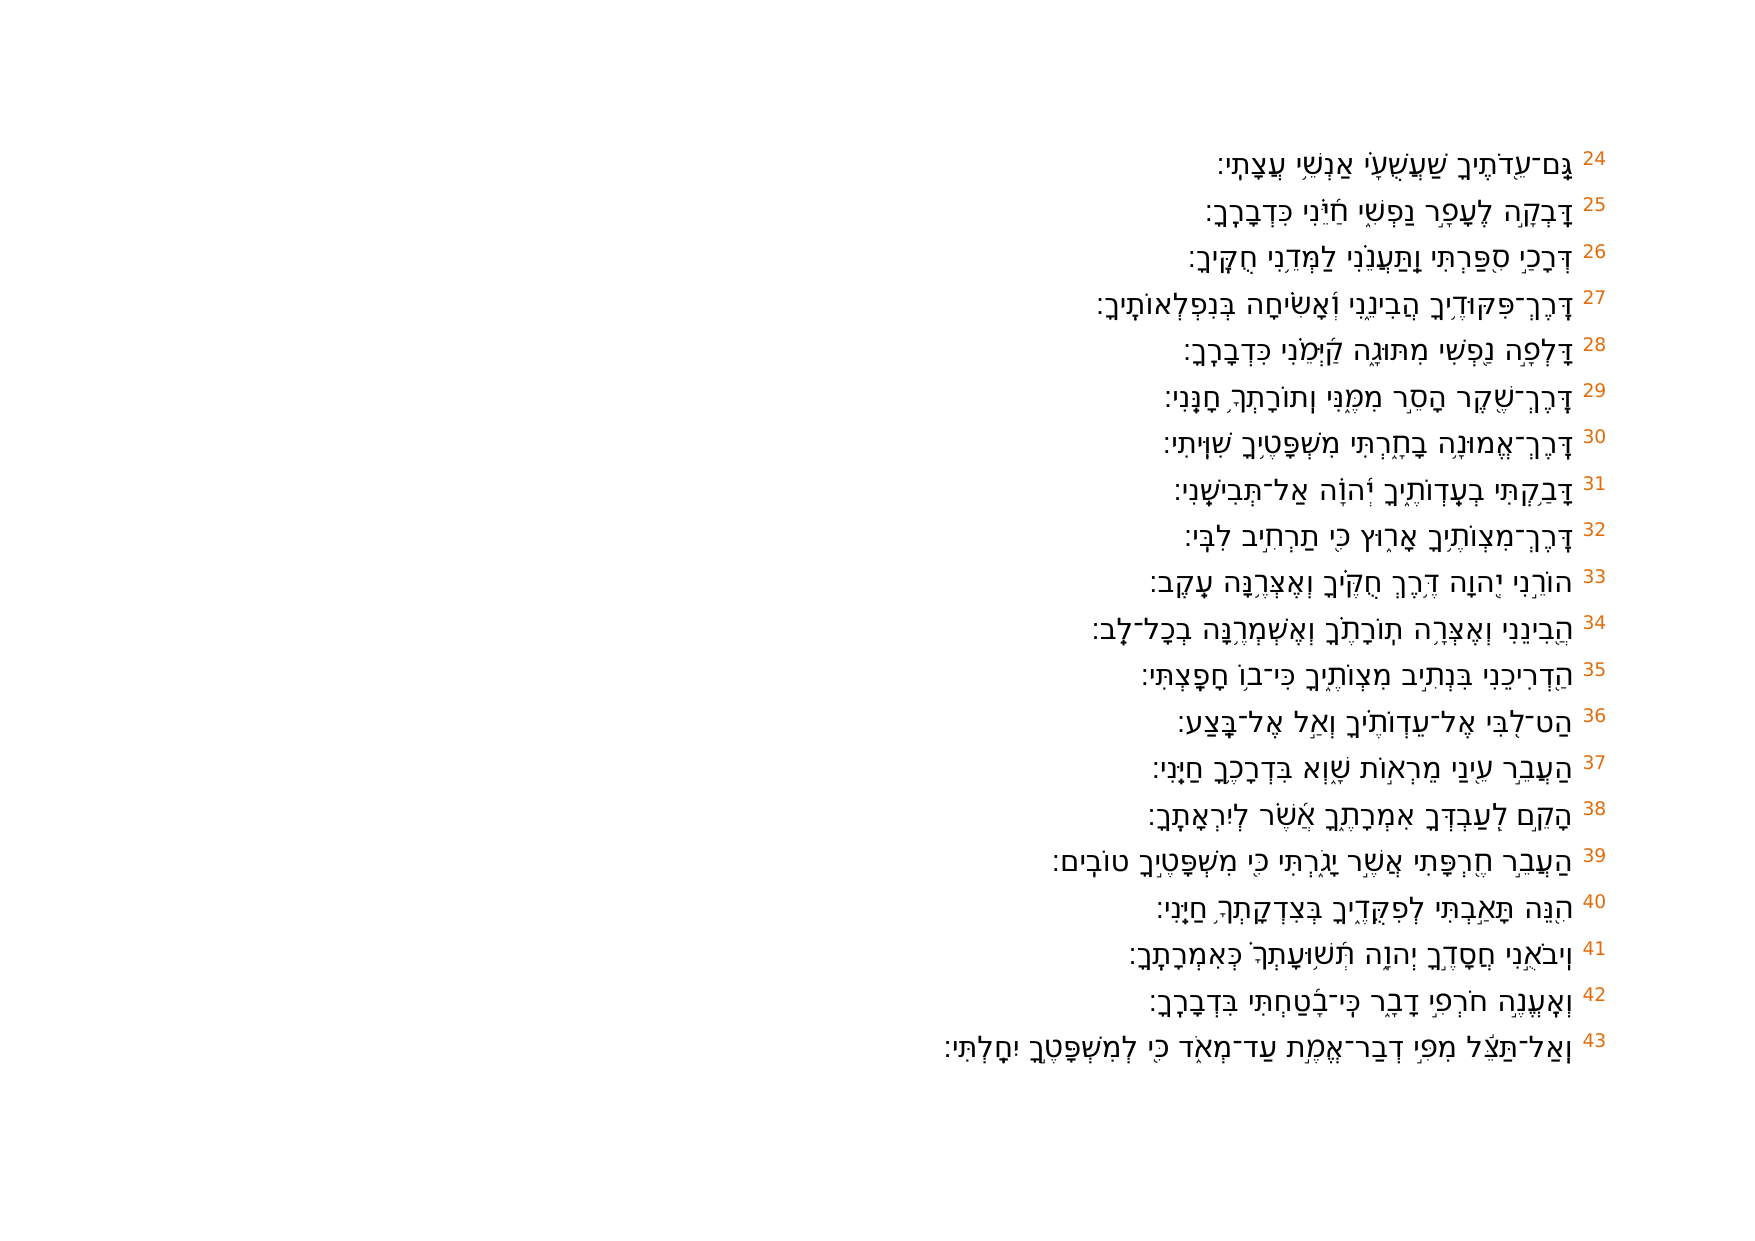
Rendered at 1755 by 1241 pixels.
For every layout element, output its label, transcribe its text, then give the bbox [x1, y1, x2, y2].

text 35 הַ֭דְרִיכֵנִי בִּנְתִ֣יב מִצְוֺתֶ֑יךָ כִּי־ב֥וֹ חָפָֽצְתִּי׃ ‬‬‬‬ [148, 659, 1606, 693]
text 25 דָּֽבְקָ֣ה לֶעָפָ֣ר נַפְשִׁ֑י חַ֝יֵּ֗נִי כִּדְבָרֶֽךָ׃ ‬‬‬‬ [148, 194, 1606, 228]
text 34 הֲ֭בִינֵנִי וְאֶצְּרָ֥ה תֽוֹרָתֶ֗ךָ וְאֶשְׁמְרֶ֥נָּה בְכָל־לֵֽב׃ ‬‬‬‬ [148, 612, 1606, 646]
text 42 וְאֶֽעֱנֶ֣ה חֹרְפִ֣י דָבָ֑ר כִּֽי־בָ֝טַחְתִּי בִּדְבָרֶֽךָ׃ ‬‬‬‬ [148, 984, 1606, 1018]
text 24 גַּֽם־עֵ֭דֹתֶיךָ שַׁעֲשֻׁעָ֗י אַנְשֵׁ֥י עֲצָתִֽי׃ ‬‬‬‬ [148, 148, 1606, 182]
text 38 הָקֵ֣ם לְ֭עַבְדְּךָ אִמְרָתֶ֑ךָ אֲ֝שֶׁ֗ר לְיִרְאָתֶֽךָ׃ ‬‬‬‬ [148, 798, 1606, 832]
text 41 וִֽיבֹאֻ֣נִי חֲסָדֶ֣ךָ יְהוָ֑ה תְּ֝שׁ֥וּעָתְךָ֗ כְּאִמְרָתֶֽךָ׃ ‬‬‬‬ [148, 937, 1606, 971]
text 37 הַעֲבֵ֣ר עֵ֭ינַי מֵרְא֣וֹת שָׁ֑וְא בִּדְרָכֶ֥ךָ חַיֵּֽנִי׃ ‬‬‬‬ [148, 752, 1606, 786]
text 36 הַט־לִ֭בִּי אֶל־עֵדְוֺתֶ֗יךָ וְאַ֣ל אֶל־בָּֽצַע׃ ‬‬‬‬ [148, 705, 1606, 739]
text 29 דֶּֽרֶךְ־שֶׁ֭קֶר הָסֵ֣ר מִמֶּ֑נִּי וְֽתוֹרָתְךָ֥ חָנֵּֽנִי׃ ‬‬‬‬ [148, 380, 1606, 414]
text 27 דֶּֽרֶךְ־פִּקּוּדֶ֥יךָ הֲבִינֵ֑נִי וְ֝אָשִׂ֗יחָה בְּנִפְלְאוֹתֶֽיךָ׃ ‬‬‬‬ [148, 287, 1606, 321]
text 43 וְֽאַל־תַּצֵּ֬ל מִפִּ֣י דְבַר־אֱמֶ֣ת עַד־מְאֹ֑ד כִּ֖י לְמִשְׁפָּטֶ֣ךָ יִחָֽלְתִּי׃ ‬‬‬‬ [148, 1030, 1606, 1064]
text 39 הַעֲבֵ֣ר חֶ֭רְפָּתִי אֲשֶׁ֣ר יָגֹ֑רְתִּי כִּ֖י מִשְׁפָּטֶ֣יךָ טוֹבִֽים׃ ‬‬‬‬ [148, 844, 1606, 878]
text 30 דֶּֽרֶךְ־אֱמוּנָ֥ה בָחָ֑רְתִּי מִשְׁפָּטֶ֥יךָ שִׁוִּֽיתִי׃ ‬‬‬‬ [148, 426, 1606, 460]
text 26 דְּרָכַ֣י סִ֭פַּרְתִּי וַֽתַּעֲנֵ֗נִי לַמְּדֵ֥נִי חֻקֶּֽיךָ׃ ‬‬‬‬ [148, 241, 1606, 274]
text 40 הִ֭נֵּה תָּאַ֣בְתִּי לְפִקֻּדֶ֑יךָ בְּצִדְקָתְךָ֥ חַיֵּֽנִי׃ ‬‬‬‬ [148, 891, 1606, 925]
text 33 הוֹרֵ֣נִי יְ֭הוָה דֶּ֥רֶךְ חֻקֶּ֗יךָ וְאֶצְּרֶ֥נָּה עֵֽקֶב׃ ‬‬‬‬ [148, 566, 1606, 600]
text 31 דָּבַ֥קְתִּי בְעֵֽדְוֺתֶ֑יךָ יְ֝הוָ֗ה אַל־תְּבִישֵֽׁנִי׃ ‬‬‬‬ [148, 473, 1606, 507]
text 32 דֶּֽרֶךְ־מִצְוֺתֶ֥יךָ אָר֑וּץ כִּ֖י תַרְחִ֣יב לִבִּֽי׃ ‬‬‬‬ [148, 519, 1606, 553]
text 28 דָּלְפָ֣ה נַ֭פְשִׁי מִתּוּגָ֑ה קַ֝יְּמֵ֗נִי כִּדְבָרֶֽךָ׃ ‬‬‬‬ [148, 333, 1606, 367]
